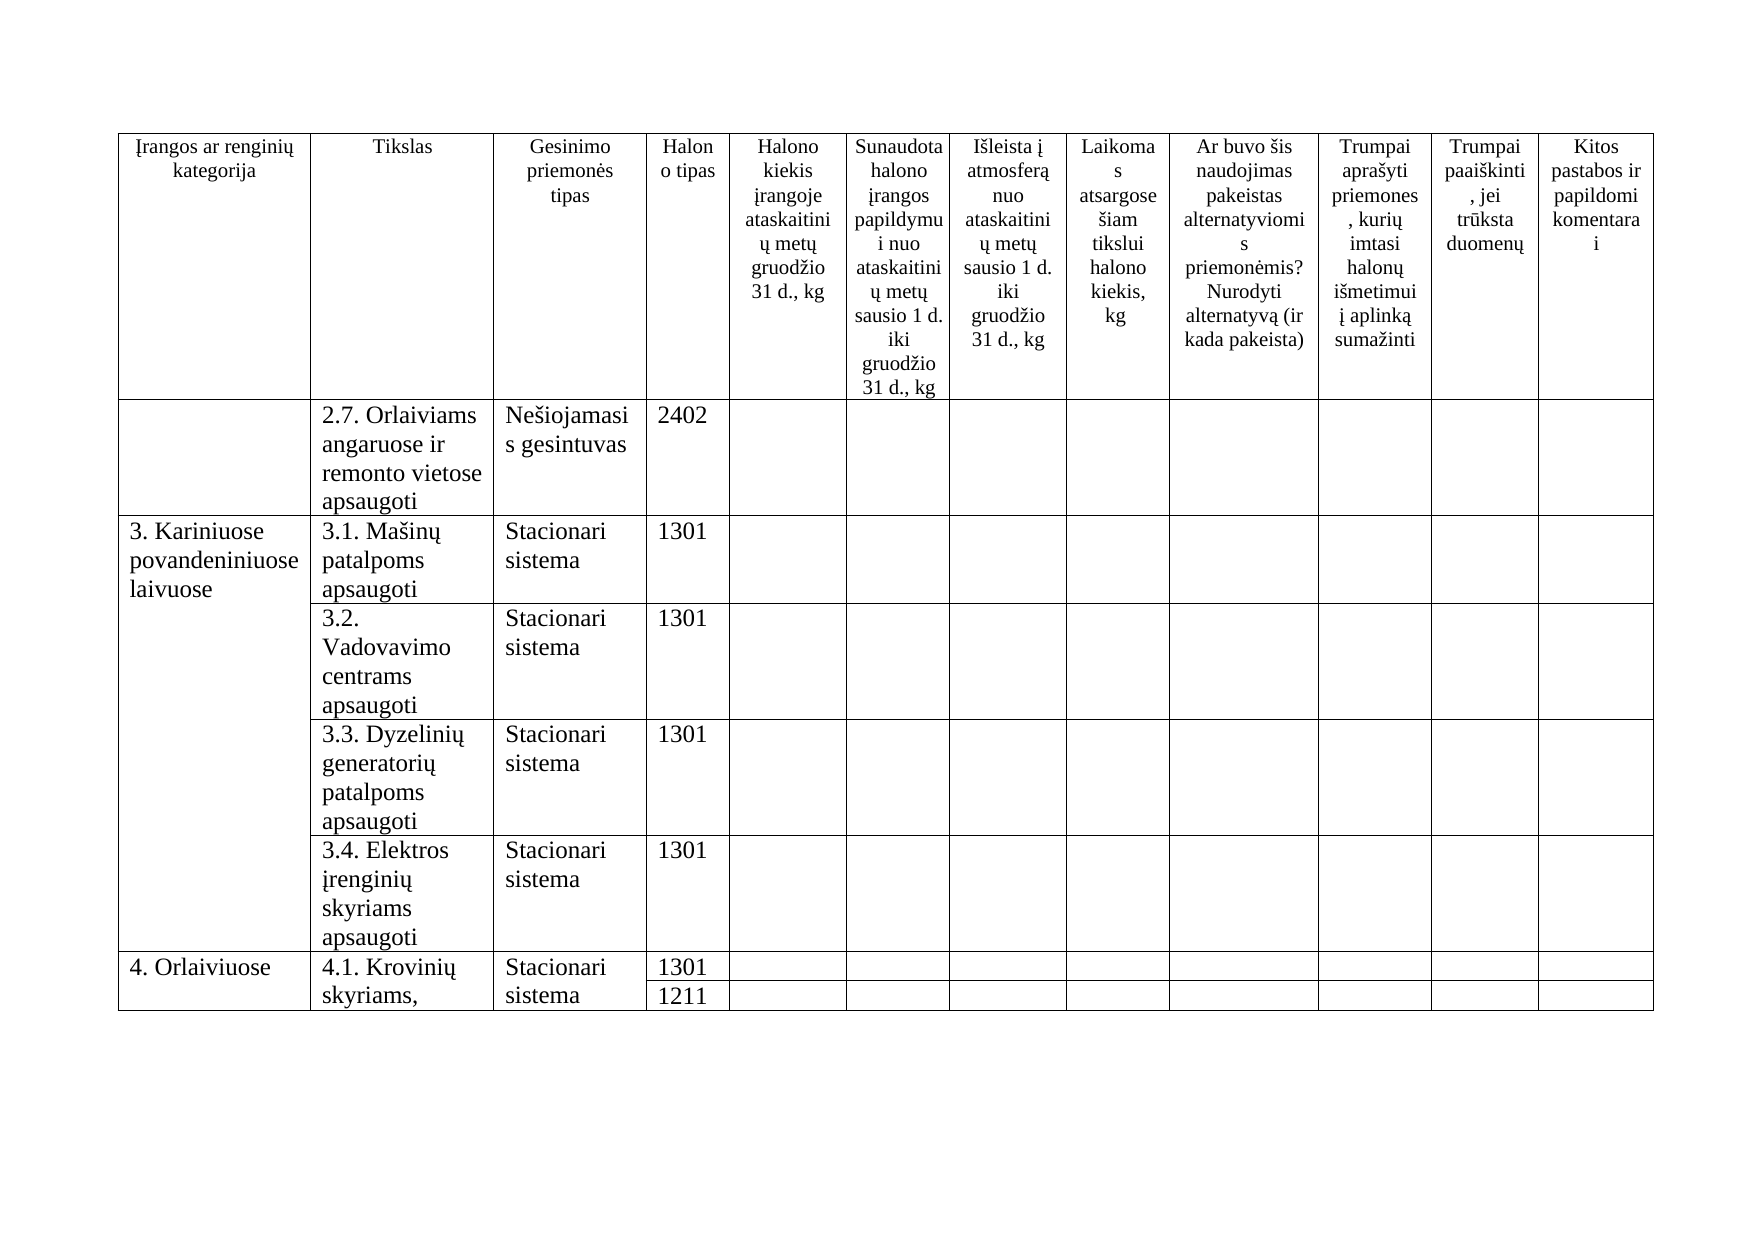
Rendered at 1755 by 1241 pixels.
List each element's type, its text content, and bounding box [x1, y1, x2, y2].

table_cell 2.7. Orlaiviams angaruose ir remonto vietose apsaugoti [311, 400, 493, 515]
table_cell [1432, 981, 1538, 1010]
table_cell [1170, 836, 1318, 951]
table_cell [1319, 981, 1431, 1010]
table_cell [1539, 604, 1653, 718]
table_cell [1170, 981, 1318, 1010]
table_cell [1170, 400, 1318, 515]
table_cell [950, 952, 1066, 980]
table_cell [1432, 400, 1538, 515]
table_cell [847, 604, 949, 718]
table_cell Stacionari sistema [494, 836, 646, 951]
table_cell [1432, 720, 1538, 834]
table_cell [950, 981, 1066, 1010]
table_cell [1170, 516, 1318, 602]
table_cell Stacionari sistema [494, 604, 646, 718]
table_cell 3.4. Elektros įrenginių skyriams apsaugoti [311, 836, 493, 951]
table_cell [730, 400, 846, 515]
table_cell [1067, 981, 1169, 1010]
table_cell [1539, 836, 1653, 951]
table_cell Stacionari sistema [494, 516, 646, 602]
table_cell [847, 516, 949, 602]
table_cell [950, 516, 1066, 602]
table_cell [1170, 720, 1318, 834]
table_header Halono tipas [647, 134, 729, 399]
table_header Gesinimo priemonės tipas [494, 134, 646, 399]
table_header Ar buvo šis naudojimas pakeistas alternatyviomis priemonėmis? Nurodyti alternatyvą (ir kada pakeista) [1170, 134, 1318, 399]
table_cell [847, 720, 949, 834]
table_cell [1319, 720, 1431, 834]
table_cell 3.2. Vadovavimo centrams apsaugoti [311, 604, 493, 718]
table_cell [1319, 400, 1431, 515]
table_cell [847, 400, 949, 515]
table_header Tikslas [311, 134, 493, 399]
table_cell [1319, 604, 1431, 718]
table_header Įrangos ar renginių kategorija [119, 134, 310, 399]
table_header Laikomas atsargose šiam tikslui halono kiekis, kg [1067, 134, 1169, 399]
table_cell 4.1. Krovinių skyriams, [311, 952, 493, 1010]
table_header Trumpai aprašyti priemones, kurių imtasi halonų išmetimui į aplinką sumažinti [1319, 134, 1431, 399]
table_cell [950, 400, 1066, 515]
table_cell [950, 604, 1066, 718]
table_cell [1539, 720, 1653, 834]
table_cell [1170, 952, 1318, 980]
table_cell [1319, 516, 1431, 602]
table_cell [730, 604, 846, 718]
table_cell [1539, 400, 1653, 515]
table_cell [1067, 604, 1169, 718]
table_cell [1067, 952, 1169, 980]
table_cell [847, 952, 949, 980]
table_header Halono kiekis įrangoje ataskaitinių metų gruodžio 31 d., kg [730, 134, 846, 399]
table_cell [847, 836, 949, 951]
table_cell [1170, 604, 1318, 718]
table_cell [730, 720, 846, 834]
table_cell [950, 720, 1066, 834]
table_cell 4. Orlaiviuose [119, 952, 310, 1010]
table_cell [1067, 836, 1169, 951]
table_cell [119, 400, 310, 515]
table_cell [1539, 952, 1653, 980]
table_cell [1432, 604, 1538, 718]
table_cell 3.1. Mašinų patalpoms apsaugoti [311, 516, 493, 602]
table_cell [730, 952, 846, 980]
table_cell [1432, 516, 1538, 602]
table_cell [847, 981, 949, 1010]
table_cell 1301 [647, 720, 729, 834]
table_cell [1539, 981, 1653, 1010]
table_cell [730, 516, 846, 602]
table_cell [1319, 952, 1431, 980]
table_cell [730, 981, 846, 1010]
table_cell Nešiojamasis gesintuvas [494, 400, 646, 515]
table_cell Stacionari sistema [494, 952, 646, 1010]
table_cell [1432, 836, 1538, 951]
table_cell 1301 [647, 516, 729, 602]
table_cell [1319, 836, 1431, 951]
table_cell [1067, 720, 1169, 834]
table_cell 1211 [647, 981, 729, 1010]
table_cell [730, 836, 846, 951]
table_cell 3.3. Dyzelinių generatorių patalpoms apsaugoti [311, 720, 493, 834]
table_cell [1539, 516, 1653, 602]
table_cell [1432, 952, 1538, 980]
table_cell 1301 [647, 836, 729, 951]
table_cell 1301 [647, 952, 729, 980]
table_header Sunaudota halono įrangos papildymui nuo ataskaitinių metų sausio 1 d. iki gruodžio 31 d., kg [847, 134, 949, 399]
table_cell 2402 [647, 400, 729, 515]
table_cell [950, 836, 1066, 951]
table_header Trumpai paaiškinti, jei trūksta duomenų [1432, 134, 1538, 399]
table_cell [1067, 400, 1169, 515]
table_cell 3. Kariniuose povandeniniuose laivuose [119, 516, 310, 951]
table_header Išleista į atmosferą nuo ataskaitinių metų sausio 1 d. iki gruodžio 31 d., kg [950, 134, 1066, 399]
table_cell 1301 [647, 604, 729, 718]
table_header Kitos pastabos ir papildomi komentarai [1539, 134, 1653, 399]
table_cell [1067, 516, 1169, 602]
table_cell Stacionari sistema [494, 720, 646, 834]
